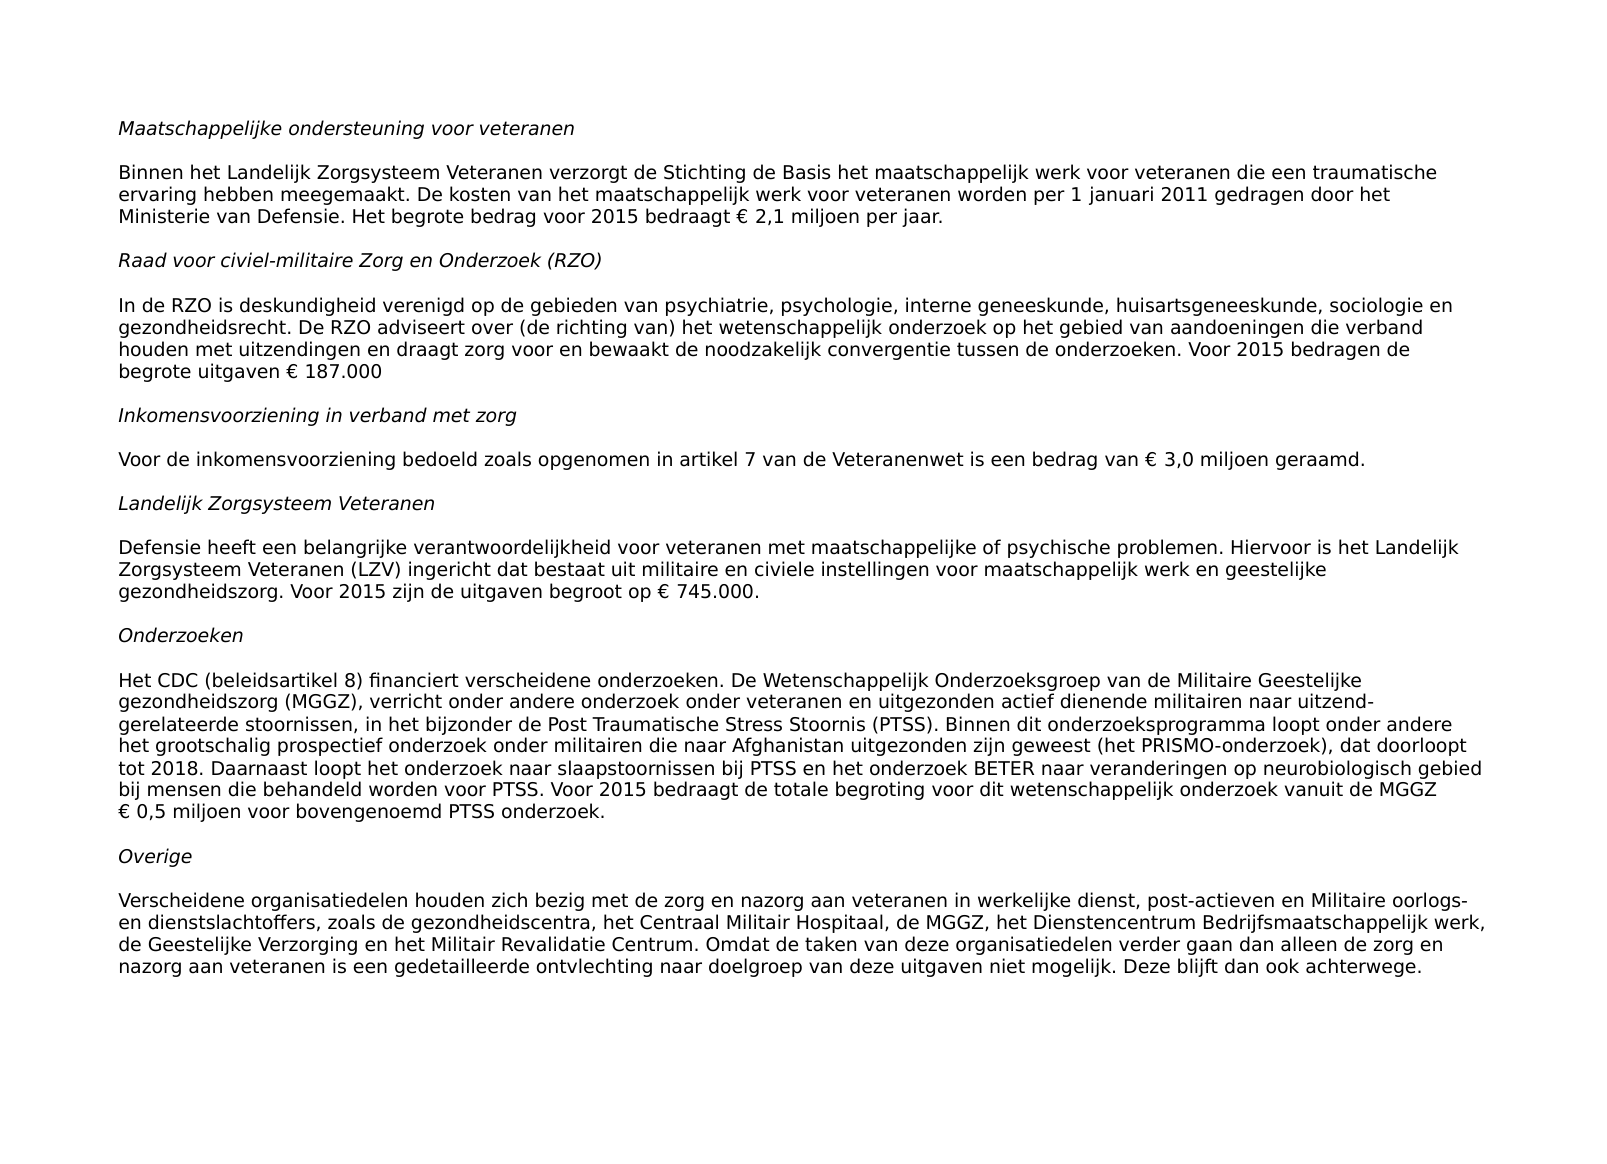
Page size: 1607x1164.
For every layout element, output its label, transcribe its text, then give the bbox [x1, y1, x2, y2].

text Defensie heeft een belangrijke verantwoordelijkheid voor veteranen met maatschappelijke of psychische problemen. Hiervoor is het Landelijk Zorgsysteem Veteranen (LZV) ingericht dat bestaat uit militaire en civiele instellingen voor maatschappelijk werk en geestelijke gezondheidszorg. Voor 2015 zijn de uitgaven begroot op € 745.000. [118, 537, 1488, 603]
subtitle Onderzoeken [118, 625, 1488, 647]
text Voor de inkomensvoorziening bedoeld zoals opgenomen in artikel 7 van de Veteranenwet is een bedrag van € 3,0 miljoen geraamd. [118, 449, 1488, 471]
subtitle Overige [118, 846, 1488, 867]
subtitle Inkomensvoorziening in verband met zorg [118, 405, 1488, 427]
subtitle Landelijk Zorgsysteem Veteranen [118, 493, 1488, 515]
subtitle Maatschappelijke ondersteuning voor veteranen [118, 118, 1488, 140]
subtitle Raad voor civiel-militaire Zorg en Onderzoek (RZO) [118, 250, 1488, 272]
text Het CDC (beleidsartikel 8) financiert verscheidene onderzoeken. De Wetenschappelijk Onderzoeksgroep van de Militaire Geestelijke gezondheidszorg (MGGZ), verricht onder andere onderzoek onder veteranen en uitgezonden actief dienende militairen naar uitzend-gerelateerde stoornissen, in het bijzonder de Post Traumatische Stress Stoornis (PTSS). Binnen dit onderzoeksprogramma loopt onder andere het grootschalig prospectief onderzoek onder militairen die naar Afghanistan uitgezonden zijn geweest (het PRISMO-onderzoek), dat doorloopt tot 2018. Daarnaast loopt het onderzoek naar slaapstoornissen bij PTSS en het onderzoek BETER naar veranderingen op neurobiologisch gebied bij mensen die behandeld worden voor PTSS. Voor 2015 bedraagt de totale begroting voor dit wetenschappelijk onderzoek vanuit de MGGZ € 0,5 miljoen voor bovengenoemd PTSS onderzoek. [118, 669, 1488, 823]
text Verscheidene organisatiedelen houden zich bezig met de zorg en nazorg aan veteranen in werkelijke dienst, post-actieven en Militaire oorlogs- en dienstslachtoffers, zoals de gezondheidscentra, het Centraal Militair Hospitaal, de MGGZ, het Dienstencentrum Bedrijfsmaatschappelijk werk, de Geestelijke Verzorging en het Militair Revalidatie Centrum. Omdat de taken van deze organisatiedelen verder gaan dan alleen de zorg en nazorg aan veteranen is een gedetailleerde ontvlechting naar doelgroep van deze uitgaven niet mogelijk. Deze blijft dan ook achterwege. [118, 890, 1488, 978]
text Binnen het Landelijk Zorgsysteem Veteranen verzorgt de Stichting de Basis het maatschappelijk werk voor veteranen die een traumatische ervaring hebben meegemaakt. De kosten van het maatschappelijk werk voor veteranen worden per 1 januari 2011 gedragen door het Ministerie van Defensie. Het begrote bedrag voor 2015 bedraagt € 2,1 miljoen per jaar. [118, 162, 1488, 228]
text In de RZO is deskundigheid verenigd op de gebieden van psychiatrie, psychologie, interne geneeskunde, huisartsgeneeskunde, sociologie en gezondheidsrecht. De RZO adviseert over (de richting van) het wetenschappelijk onderzoek op het gebied van aandoeningen die verband houden met uitzendingen en draagt zorg voor en bewaakt de noodzakelijk convergentie tussen de onderzoeken. Voor 2015 bedragen de begrote uitgaven € 187.000 [118, 294, 1488, 382]
